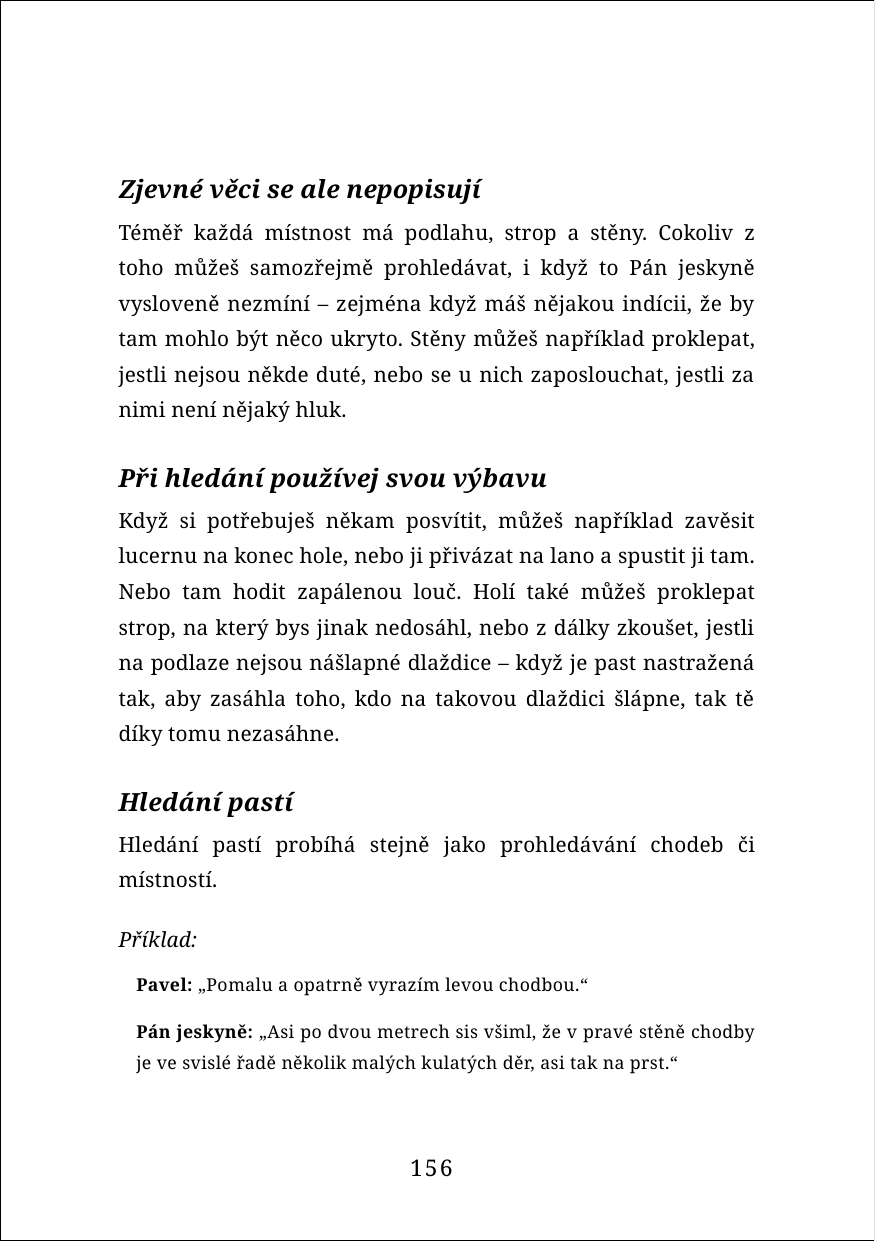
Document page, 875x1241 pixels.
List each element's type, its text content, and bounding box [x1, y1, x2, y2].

text Když si potřebuješ někam posvítit, můžeš například zavěsit lucernu na konec hole, nebo ji přivázat na lano a spustit ji tam. Nebo tam hodit zapálenou louč. Holí také můžeš proklepat strop, na který bys jinak nedosáhl, nebo z dálky zkoušet, jestli na podlaze nejsou nášlapné dlaždice – když je past nastražená tak, aby zasáhla toho, kdo na takovou dlaždici šlápne, tak tě díky tomu nezasáhne. [118, 506, 756, 748]
text Pavel: „Pomalu a opatrně vyrazím levou chodbou.“ [136, 972, 756, 996]
subtitle Při hledání používej svou výbavu [118, 460, 756, 494]
text Téměř každá místnost má podlahu, strop a stěny. Cokoliv z toho můžeš samozřejmě prohledávat, i když to Pán jeskyně vysloveně nezmíní – zejména když máš nějakou indícii, že by tam mohlo být něco ukryto. Stěny můžeš například proklepat, jestli nejsou někde duté, nebo se u nich zaposlouchat, jestli za nimi není nějaký hluk. [118, 218, 756, 424]
subtitle Hledání pastí [118, 784, 756, 818]
text Pán jeskyně: „Asi po dvou metrech sis všiml, že v pravé stěně chodby je ve svislé řadě několik malých kulatých děr, asi tak na prst.“ [136, 1020, 756, 1074]
subtitle Zjevné věci se ale nepopisují [118, 172, 756, 206]
text Hledání pastí probíhá stejně jako prohledávání chodeb či místností. [118, 830, 756, 894]
text Příklad: [118, 925, 756, 953]
